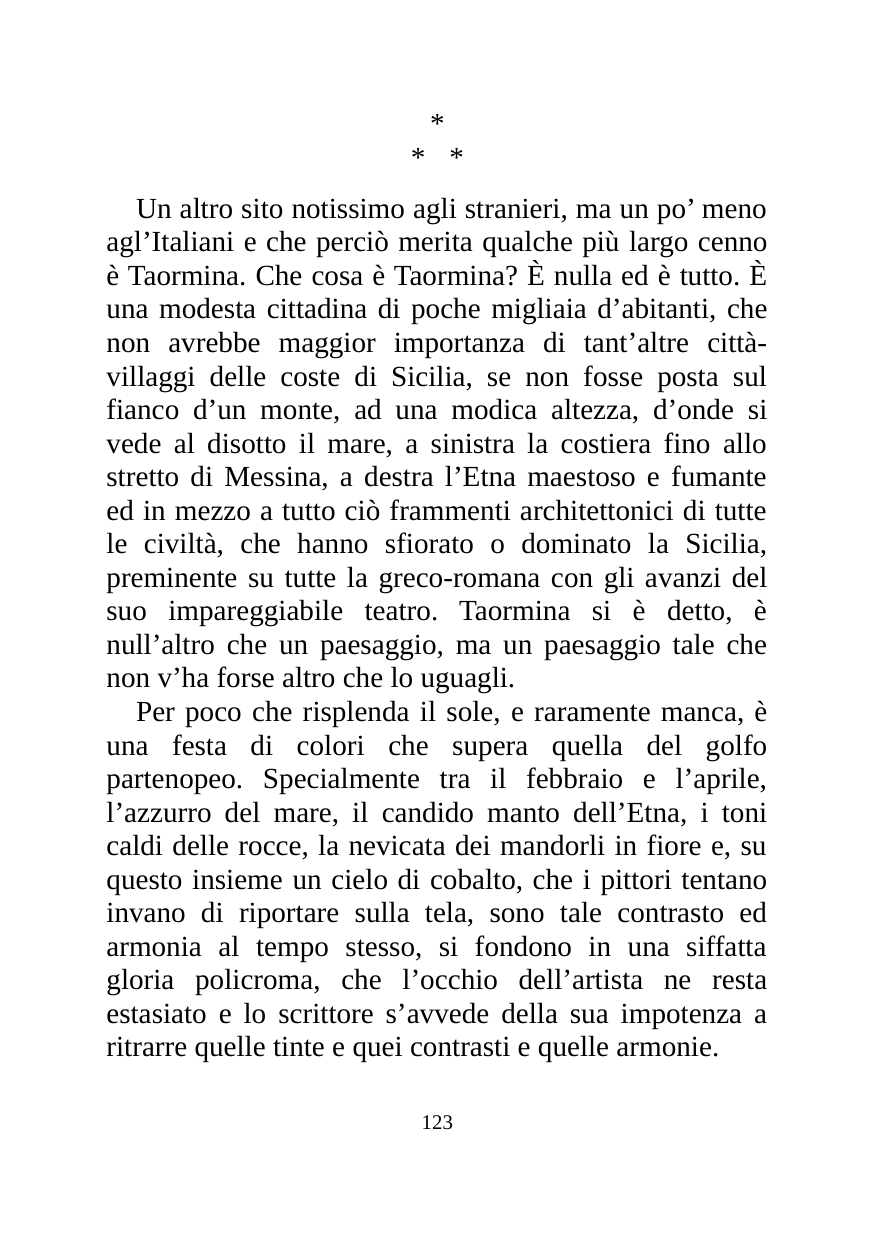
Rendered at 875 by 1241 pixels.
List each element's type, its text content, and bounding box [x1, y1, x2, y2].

text Un altro sito notissimo agli stranieri, ma un po’ meno agl’Italiani e che perciò merita qualche più largo cenno è Taormina. Che cosa è Taormina? È nulla ed è tutto. È una modesta cittadina di poche migliaia d’abitanti, che non avrebbe maggior importanza di tant’altre città-villaggi delle coste di Sicilia, se non fosse posta sul fianco d’un monte, ad una modica altezza, d’onde si vede al disotto il mare, a sinistra la costiera fino allo stretto di Messina, a destra l’Etna maestoso e fumante ed in mezzo a tutto ciò frammenti architettonici di tutte le civiltà, che hanno sfiorato o dominato la Sicilia, preminente su tutte la greco-romana con gli avanzi del suo impareggiabile teatro. Taormina si è detto, è null’altro che un paesaggio, ma un paesaggio tale che non v’ha forse altro che lo uguagli. [106, 191, 768, 694]
text * * * [106, 106, 768, 173]
text Per poco che risplenda il sole, e raramente manca, è una festa di colori che supera quella del golfo partenopeo. Specialmente tra il febbraio e l’aprile, l’azzurro del mare, il candido manto dell’Etna, i toni caldi delle rocce, la nevicata dei mandorli in fiore e, su questo insieme un cielo di cobalto, che i pittori tentano invano di riportare sulla tela, sono tale contrasto ed armonia al tempo stesso, si fondono in una siffatta gloria policroma, che l’occhio dell’artista ne resta estasiato e lo scrittore s’avvede della sua impotenza a ritrarre quelle tinte e quei contrasti e quelle armonie. [106, 694, 768, 1063]
